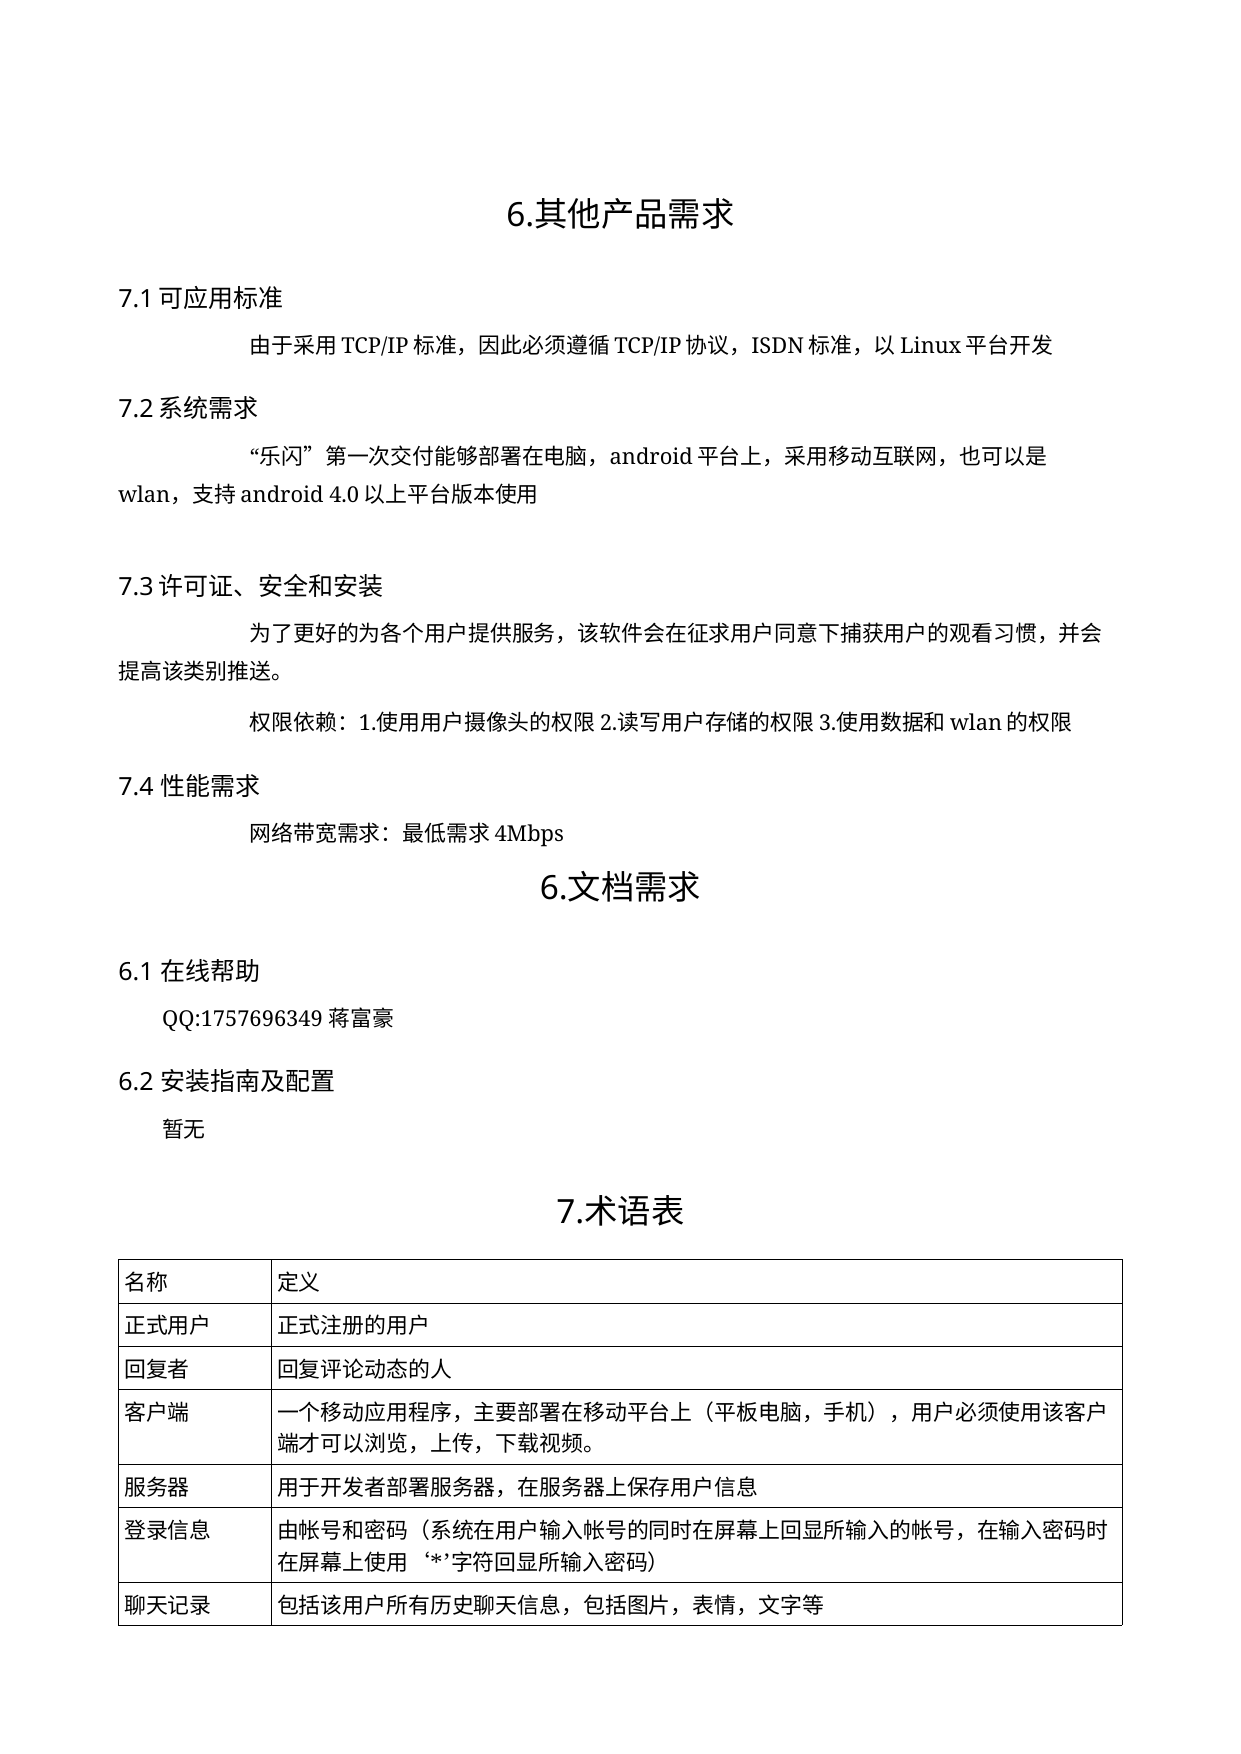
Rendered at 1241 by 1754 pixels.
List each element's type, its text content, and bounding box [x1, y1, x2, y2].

table_cell 登录信息 [119, 1508, 271, 1582]
table_header 定义 [272, 1260, 1122, 1302]
table_cell 聊天记录 [119, 1583, 271, 1625]
table_cell 用于开发者部署服务器，在服务器上保存用户信息 [272, 1465, 1122, 1507]
text “乐闪”第一次交付能够部署在电脑，android平台上，采用移动互联网，也可以是wlan，支持android 4.0以上平台版本使用 [118, 439, 1122, 509]
subtitle 6.文档需求 [118, 861, 1122, 909]
subtitle 7.2系统需求 [118, 389, 1122, 425]
table_cell 回复评论动态的人 [272, 1347, 1122, 1389]
subtitle 7.4 性能需求 [118, 766, 1122, 802]
subtitle 7.1可应用标准 [118, 278, 1122, 314]
subtitle 7.3许可证、安全和安装 [118, 566, 1122, 603]
text 权限依赖：1.使用用户摄像头的权限2.读写用户存储的权限3.使用数据和wlan的权限 [118, 705, 1122, 737]
table_cell 一个移动应用程序，主要部署在移动平台上（平板电脑，手机），用户必须使用该客户端才可以浏览，上传，下载视频。 [272, 1390, 1122, 1464]
table_cell 服务器 [119, 1465, 271, 1507]
table_cell 正式注册的用户 [272, 1304, 1122, 1346]
table_cell 回复者 [119, 1347, 271, 1389]
text 网络带宽需求：最低需求4Mbps [118, 816, 1122, 848]
text QQ:1757696349 蒋富豪 [118, 1001, 1122, 1033]
subtitle 6.2 安装指南及配置 [118, 1062, 1122, 1098]
table_cell 正式用户 [119, 1304, 271, 1346]
subtitle 6.其他产品需求 [118, 188, 1122, 236]
table_header 名称 [119, 1260, 271, 1302]
table_cell 包括该用户所有历史聊天信息，包括图片，表情，文字等 [272, 1583, 1122, 1625]
table_cell 客户端 [119, 1390, 271, 1464]
text 由于采用TCP/IP标准，因此必须遵循TCP/IP协议，ISDN标准，以Linux平台开发 [118, 328, 1122, 360]
subtitle 7.术语表 [118, 1185, 1122, 1233]
table_cell 由帐号和密码（系统在用户输入帐号的同时在屏幕上回显所输入的帐号，在输入密码时在屏幕上使用‘*’字符回显所输入密码） [272, 1508, 1122, 1582]
text 暂无 [118, 1112, 1122, 1143]
text 为了更好的为各个用户提供服务，该软件会在征求用户同意下捕获用户的观看习惯，并会提高该类别推送。 [118, 616, 1122, 686]
subtitle 6.1 在线帮助 [118, 951, 1122, 987]
